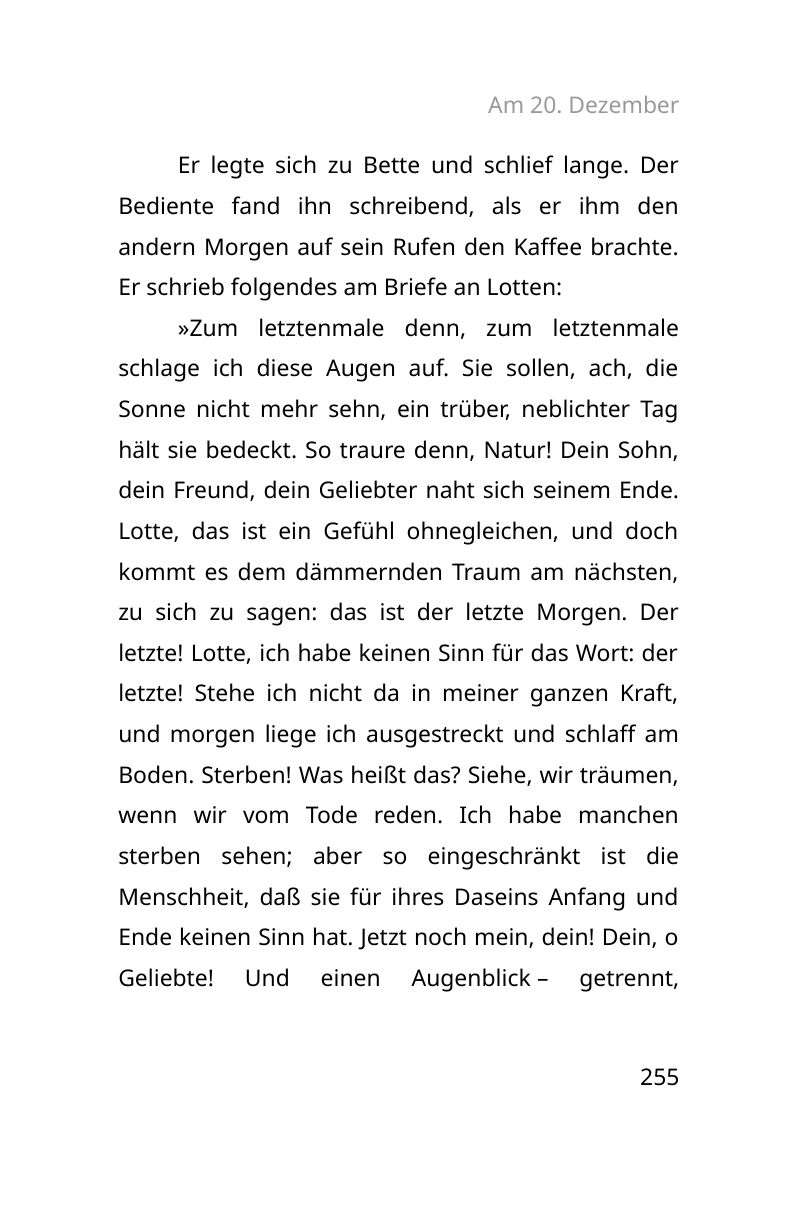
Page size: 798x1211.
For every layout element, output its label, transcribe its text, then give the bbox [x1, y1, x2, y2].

text »Zum letztenmale denn, zum letztenmale schlage ich diese Augen auf. Sie sollen, ach, die Sonne nicht mehr sehn, ein trüber, neblichter Tag hält sie bedeckt. So traure denn, Natur! Dein Sohn, dein Freund, dein Geliebter naht sich seinem Ende. Lotte, das ist ein Gefühl ohnegleichen, und doch kommt es dem dämmernden Traum am nächsten, zu sich zu sagen: das ist der letzte Morgen. Der letzte! Lotte, ich habe keinen Sinn für das Wort: der letzte! Stehe ich nicht da in meiner ganzen Kraft, und morgen liege ich ausgestreckt und schlaff am Boden. Sterben! Was heißt das? Siehe, wir träumen, wenn wir vom Tode reden. Ich habe manchen sterben sehen; aber so eingeschränkt ist die Menschheit, daß sie für ihres Daseins Anfang und Ende keinen Sinn hat. Jetzt noch mein, dein! Dein, o Geliebte! Und einen Augenblick – getrennt, [118, 312, 679, 993]
text Er legte sich zu Bette und schlief lange. Der Bediente fand ihn schreibend, als er ihm den andern Morgen auf sein Rufen den Kaffee brachte. Er schrieb folgendes am Briefe an Lotten: [118, 149, 679, 302]
